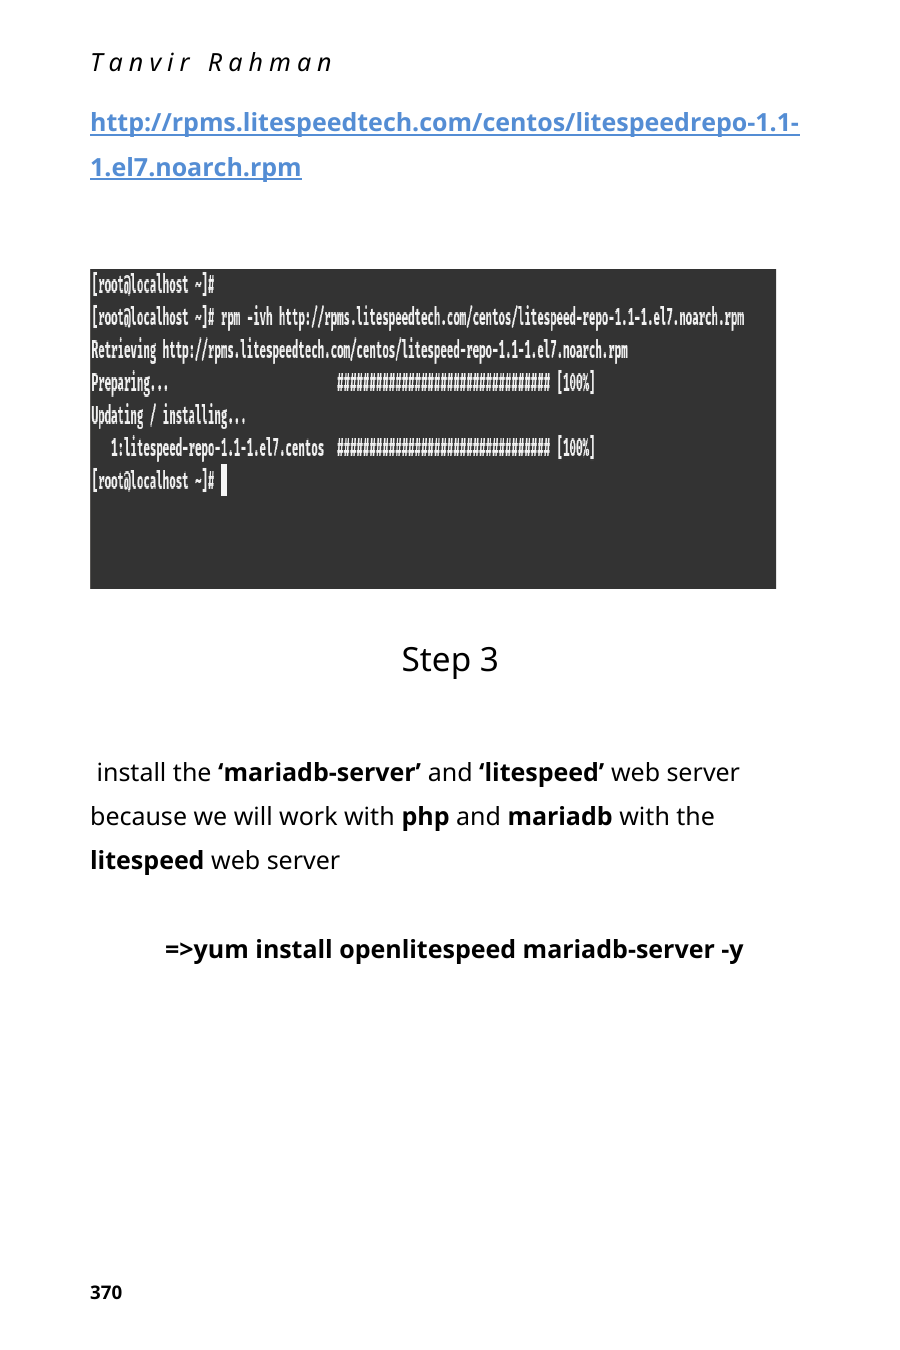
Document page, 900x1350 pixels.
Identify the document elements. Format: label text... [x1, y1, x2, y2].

picture [90, 269, 777, 589]
text =>yum install openlitespeed mariadb-server -y [90, 931, 810, 965]
text Step 3 [90, 636, 810, 682]
text http://rpms.litespeedtech.com/centos/litespeedrepo-1.1-1.el7.noarch.rpm [90, 105, 810, 183]
text install the ‘mariadb-server’ and ‘litespeed’ web server because we will work with php and mariadb with the litespeed web server [90, 754, 810, 877]
